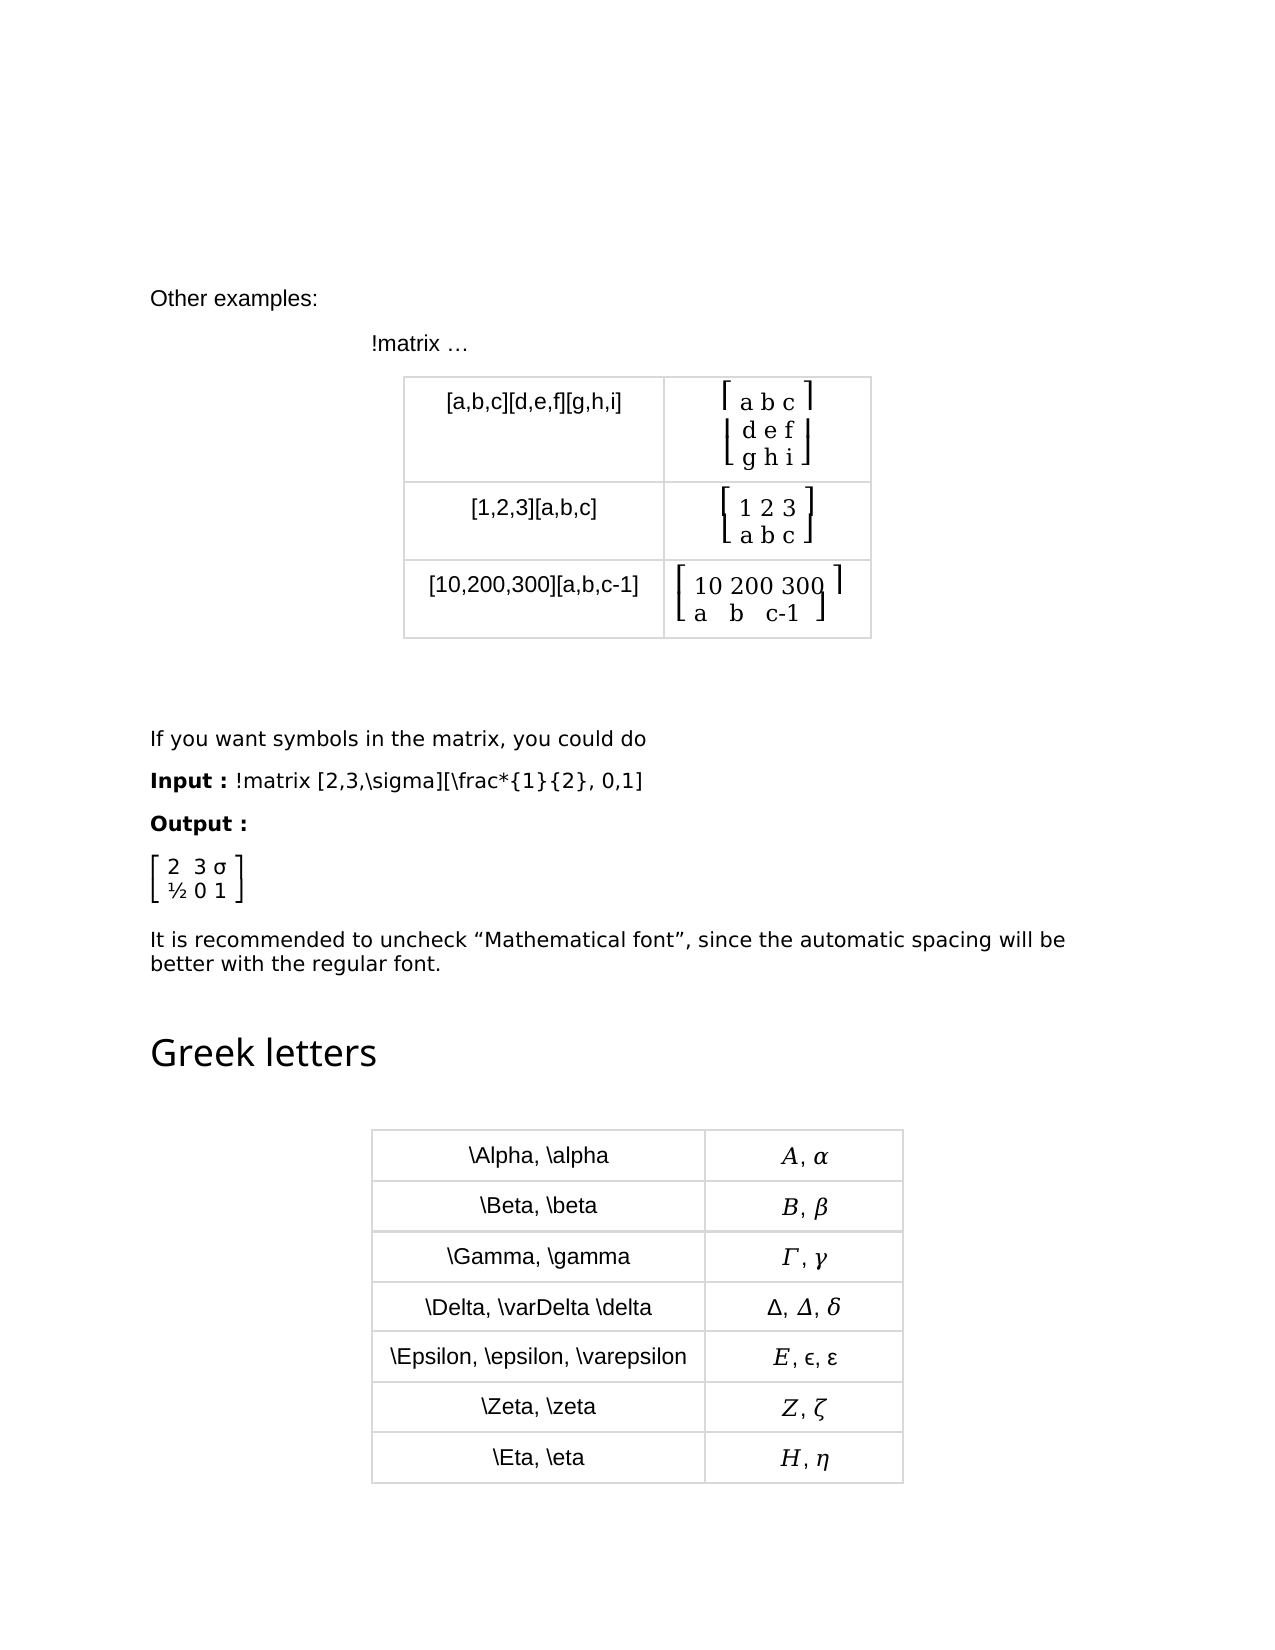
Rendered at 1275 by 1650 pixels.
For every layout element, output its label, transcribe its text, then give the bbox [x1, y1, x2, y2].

text If you want symbols in the matrix, you could do [150, 727, 1125, 751]
table_header ⎡ a b c ⎤ ⎢ d e f ⎥ ⎣ g h i ⎦ [665, 378, 870, 481]
text ⎡ 2 3 σ ⎤ [242, 855, 1125, 879]
table_cell \Gamma, \gamma [373, 1233, 704, 1281]
text ⎡ 2 3 σ ⎤ [154, 855, 240, 879]
table_cell \Delta, \varDelta \delta [373, 1283, 704, 1330]
text Input : !matrix [2,3,\sigma][\frac*{1}{2}, 0,1] [150, 769, 1125, 794]
table_header \Alpha, \alpha [373, 1131, 704, 1180]
table_cell 𝐻, 𝜂 [706, 1433, 902, 1482]
table_cell 𝐸, ϵ, ε [706, 1332, 902, 1381]
table_header 𝐴, 𝛼 [706, 1131, 902, 1180]
table_cell [10,200,300][a,b,c-1] [405, 561, 663, 637]
subtitle Greek letters [150, 1026, 1125, 1126]
table_header [a,b,c][d,e,f][g,h,i] [405, 378, 663, 481]
table_cell ⎡ 10 200 300 ⎤ ⎣ a b c-1 ⎦ [665, 561, 870, 637]
text Output : [150, 812, 1125, 837]
table_cell \Eta, \eta [373, 1433, 704, 1482]
table_cell 𝑍, 𝜁 [706, 1383, 902, 1431]
table_cell \Epsilon, \epsilon, \varepsilon [373, 1332, 704, 1381]
table_cell 𝛤, 𝛾 [706, 1233, 902, 1281]
table_cell \Zeta, \zeta [373, 1383, 704, 1431]
text ⎣ ½ 0 1 ⎦ [150, 879, 1125, 904]
table_cell 𝐵, 𝛽 [706, 1182, 902, 1230]
table_cell ⎡ 1 2 3 ⎤ ⎣ a b c ⎦ [665, 483, 870, 559]
text It is recommended to uncheck “Mathematical font”, since the automatic spacing will be better with the regular font. [150, 928, 1125, 977]
table_cell Δ, 𝛥, 𝛿 [706, 1283, 902, 1330]
text Other examples: [150, 285, 1125, 312]
table_cell \Beta, \beta [373, 1182, 704, 1230]
text !matrix … [297, 330, 1125, 357]
table_cell [1,2,3][a,b,c] [405, 483, 663, 559]
